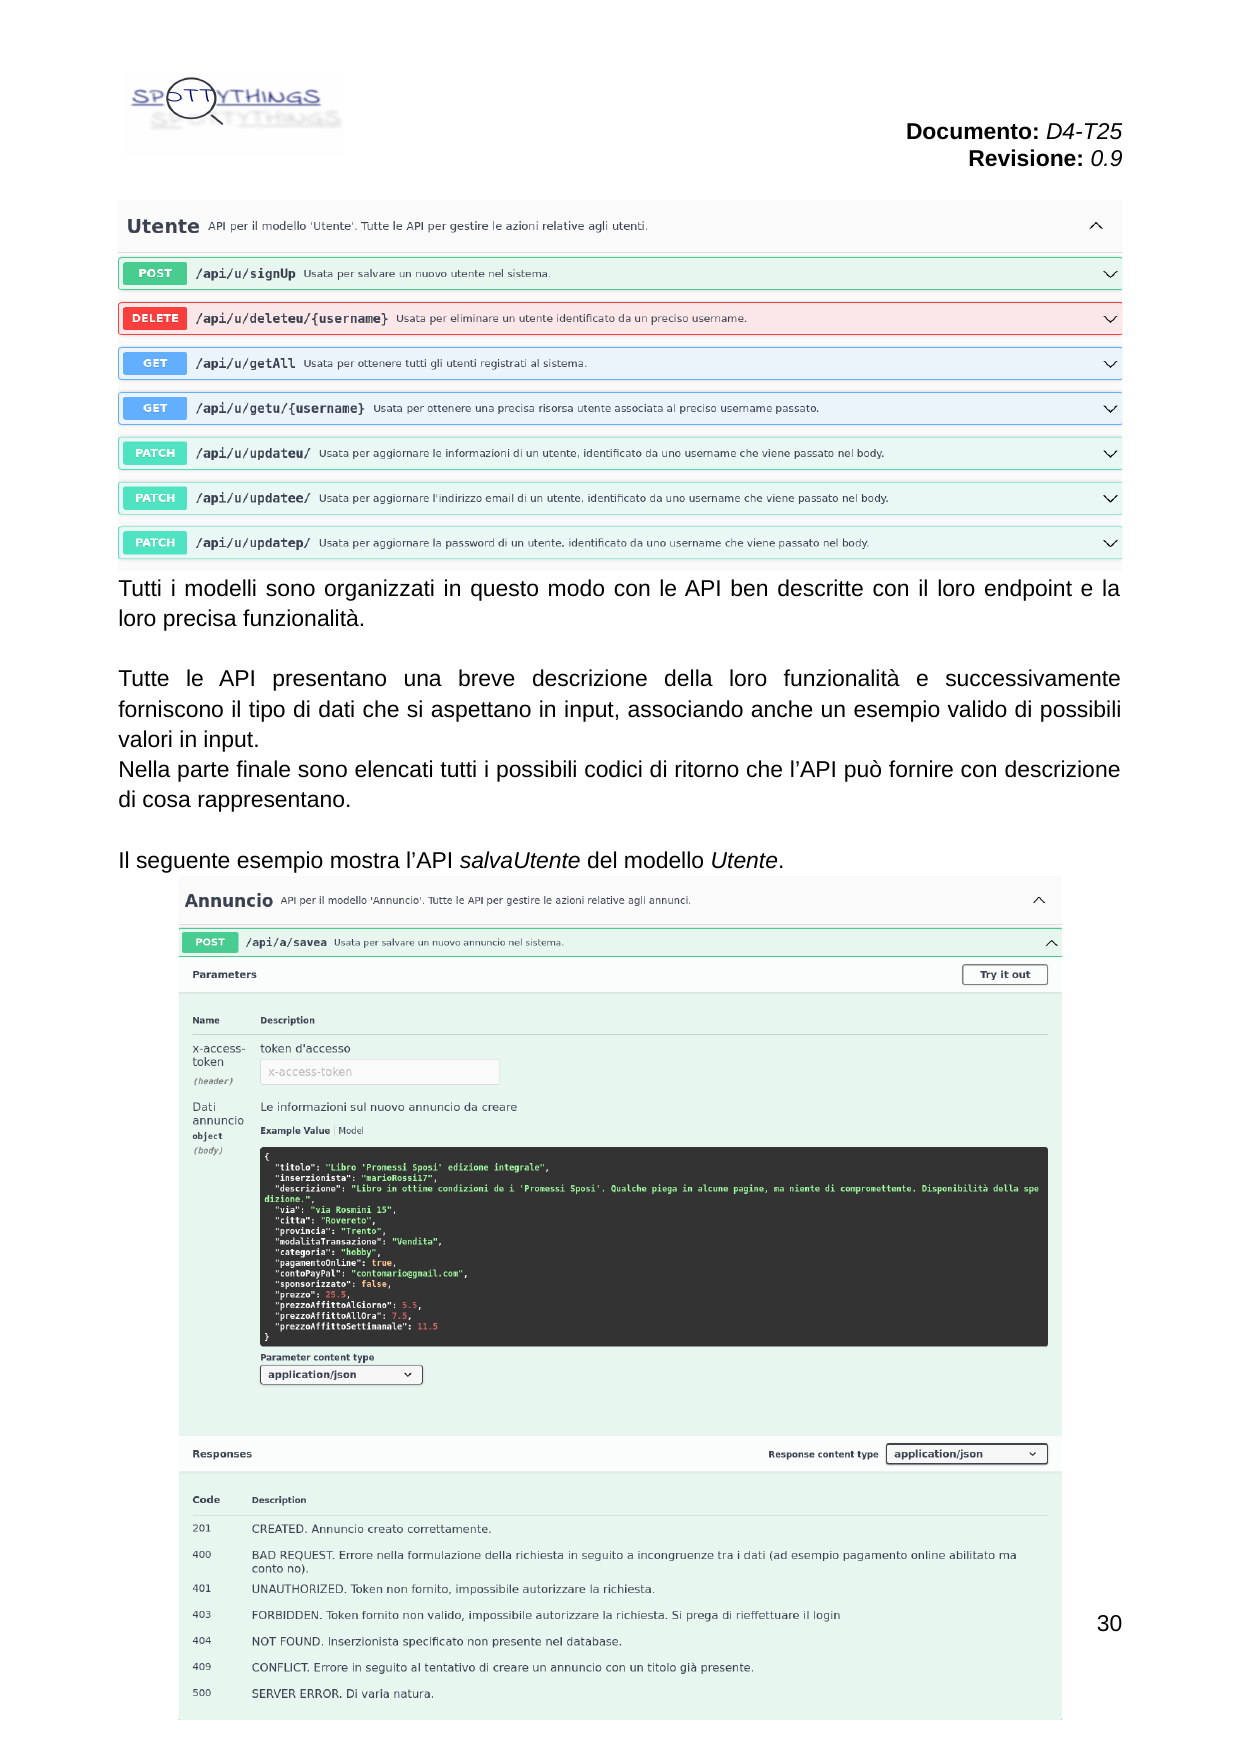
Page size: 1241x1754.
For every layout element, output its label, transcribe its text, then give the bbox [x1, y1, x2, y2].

text Tutti i modelli sono organizzati in questo modo con le API ben descritte con il loro endpoint e la loro precisa funzionalità. [118, 571, 1122, 631]
text Nella parte finale sono elencati tutti i possibili codici di ritorno che l’API può fornire con descrizione di cosa rappresentano. [118, 756, 1122, 813]
picture [178, 876, 1062, 1720]
text Tutte le API presentano una breve descrizione della loro funzionalità e successivamente forniscono il tipo di dati che si aspettano in input, associando anche un esempio valido di possibili valori in input. [118, 665, 1122, 752]
picture [123, 73, 345, 156]
picture [118, 200, 1123, 571]
text Il seguente esempio mostra l’API salvaUtente del modello Utente. [118, 847, 1122, 873]
